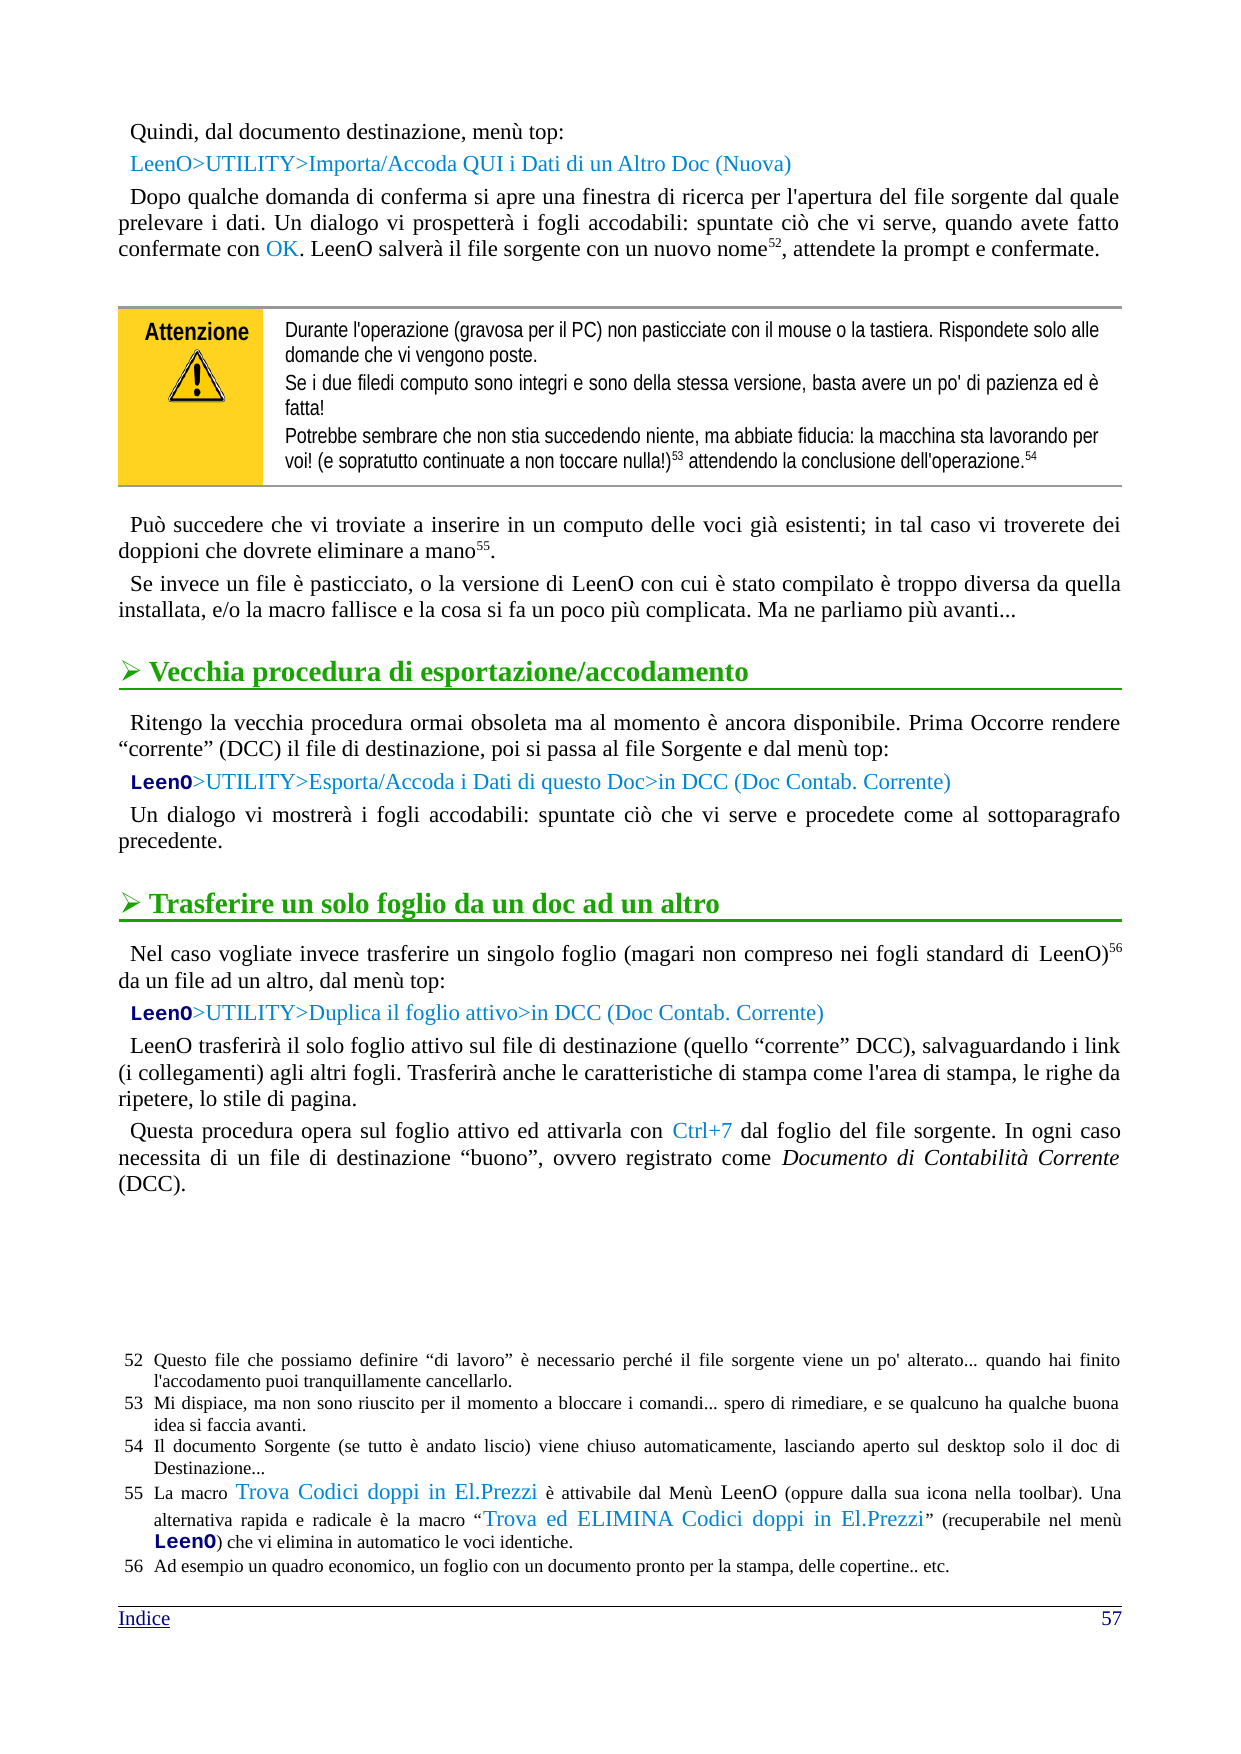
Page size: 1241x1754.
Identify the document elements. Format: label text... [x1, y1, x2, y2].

text Dopo qualche domanda di conferma si apre una finestra di ricerca per l'apertura del file sorgente dal quale prelevare i dati. Un dialogo vi prospetterà i fogli accodabili: spuntate ciò che vi serve, quando avete fatto confermate con OK. LeenO salverà il file sorgente con un nuovo nome, attendete la prompt e confermate. [118, 183, 1122, 262]
subtitle Vecchia procedura di esportazione/accodamento [119, 654, 1122, 688]
text LeenO>UTILITY>Duplica il foglio attivo>in DCC (Doc Contab. Corrente) [118, 999, 1122, 1027]
text Un dialogo vi mostrerà i fogli accodabili: spuntate ciò che vi serve e procedete come al sottoparagrafo precedente. [118, 801, 1122, 854]
picture [164, 346, 229, 406]
text Quindi, dal documento destinazione, menù top: [118, 118, 1122, 144]
text Nel caso vogliate invece trasferire un singolo foglio (magari non compreso nei fogli standard di LeenO) da un file ad un altro, dal menù top: [118, 940, 1122, 993]
text LeenO>UTILITY>Esporta/Accoda i Dati di questo Doc>in DCC (Doc Contab. Corrente) [118, 768, 1122, 795]
text Questa procedura opera sul foglio attivo ed attivarla con Ctrl+7 dal foglio del file sorgente. In ogni caso necessita di un file di destinazione “buono”, ovvero registrato come Documento di Contabilità Corrente (DCC). [118, 1118, 1122, 1197]
text Può succedere che vi troviate a inserire in un computo delle voci già esistenti; in tal caso vi troverete dei doppioni che dovrete eliminare a mano. [118, 511, 1122, 564]
text Ritengo la vecchia procedura ormai obsoleta ma al momento è ancora disponibile. Prima Occorre rendere “corrente” (DCC) il file di destinazione, poi si passa al file Sorgente e dal menù top: [118, 709, 1122, 762]
text La macro Trova Codici doppi in El.Prezzi è attivabile dal Menù LeenO (oppure dalla sua icona nella toolbar). Una alternativa rapida e radicale è la macro “Trova ed ELIMINA Codici doppi in El.Prezzi” (recuperabile nel menù LeenO) che vi elimina in automatico le voci identiche. [124, 1478, 1122, 1555]
text LeenO trasferirà il solo foglio attivo sul file di destinazione (quello “corrente” DCC), salvaguardando i link (i collegamenti) agli altri fogli. Trasferirà anche le caratteristiche di stampa come l'area di stampa, le righe da ripetere, lo stile di pagina. [118, 1033, 1122, 1112]
text Ad esempio un quadro economico, un foglio con un documento pronto per la stampa, delle copertine.. etc. [124, 1555, 1122, 1576]
text LeenO>UTILITY>Importa/Accoda QUI i Dati di un Altro Doc (Nuova) [118, 150, 1122, 177]
table_header Attenzione [118, 309, 263, 485]
text Questo file che possiamo definire “di lavoro” è necessario perché il file sorgente viene un po' alterato... quando hai finito l'accodamento puoi tranquillamente cancellarlo. [124, 1349, 1122, 1392]
subtitle Trasferire un solo foglio da un doc ad un altro [119, 886, 1122, 919]
table_header Durante l'operazione (gravosa per il PC) non pasticciate con il mouse o la tastiera. Rispondete solo alle domande che vi vengono poste. Se i due filedi computo sono integri e sono della stessa versione, basta avere un po' di pazienza ed è fatta! Potrebbe sembrare che non stia succedendo niente, ma abbiate fiducia: la macchina sta lavorando per voi! (e sopratutto continuate a non toccare nulla!) attendendo la conclusione dell'operazione. [264, 309, 1122, 485]
text Se invece un file è pasticciato, o la versione di LeenO con cui è stato compilato è troppo diversa da quella installata, e/o la macro fallisce e la cosa si fa un poco più complicata. Ma ne parliamo più avanti... [118, 570, 1122, 623]
